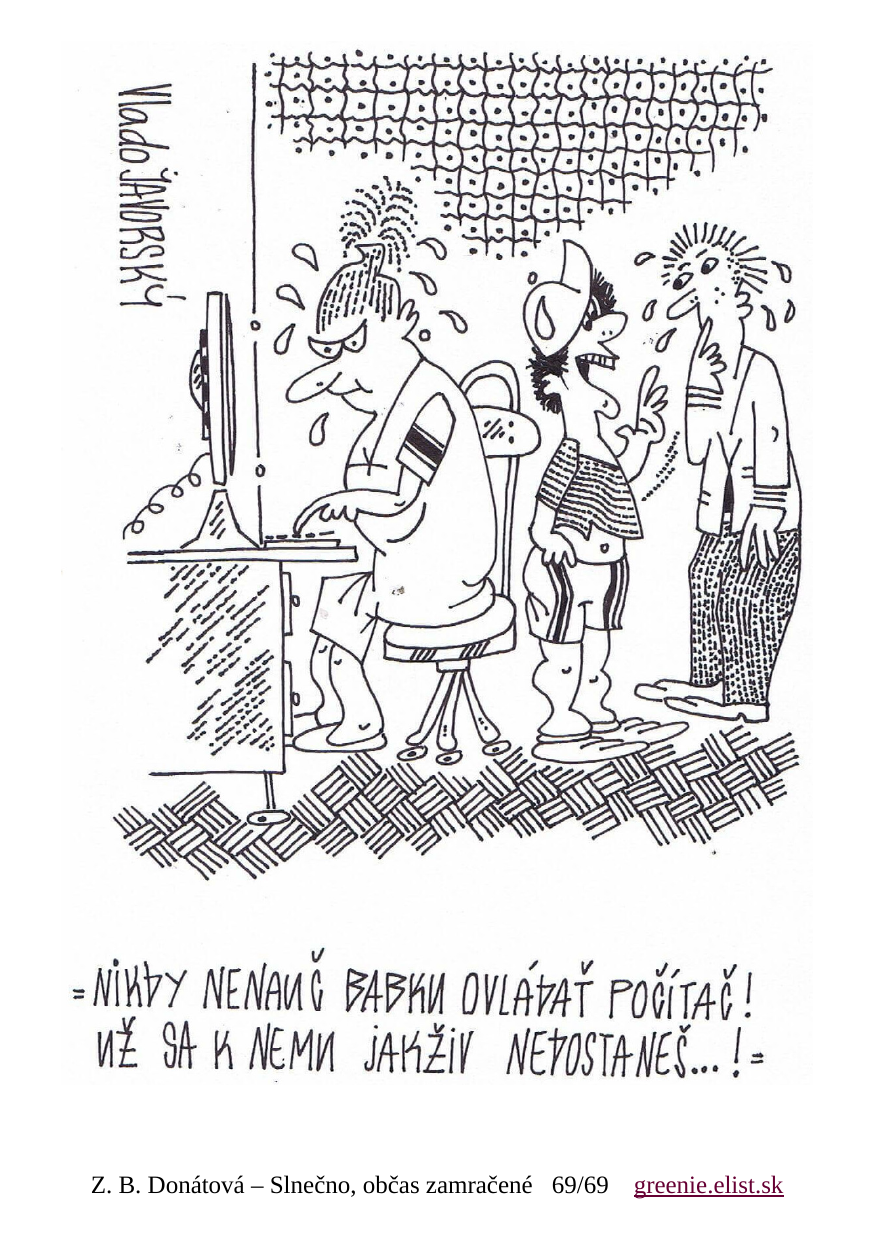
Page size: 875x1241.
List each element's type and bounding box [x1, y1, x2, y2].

picture [61, 41, 813, 1085]
